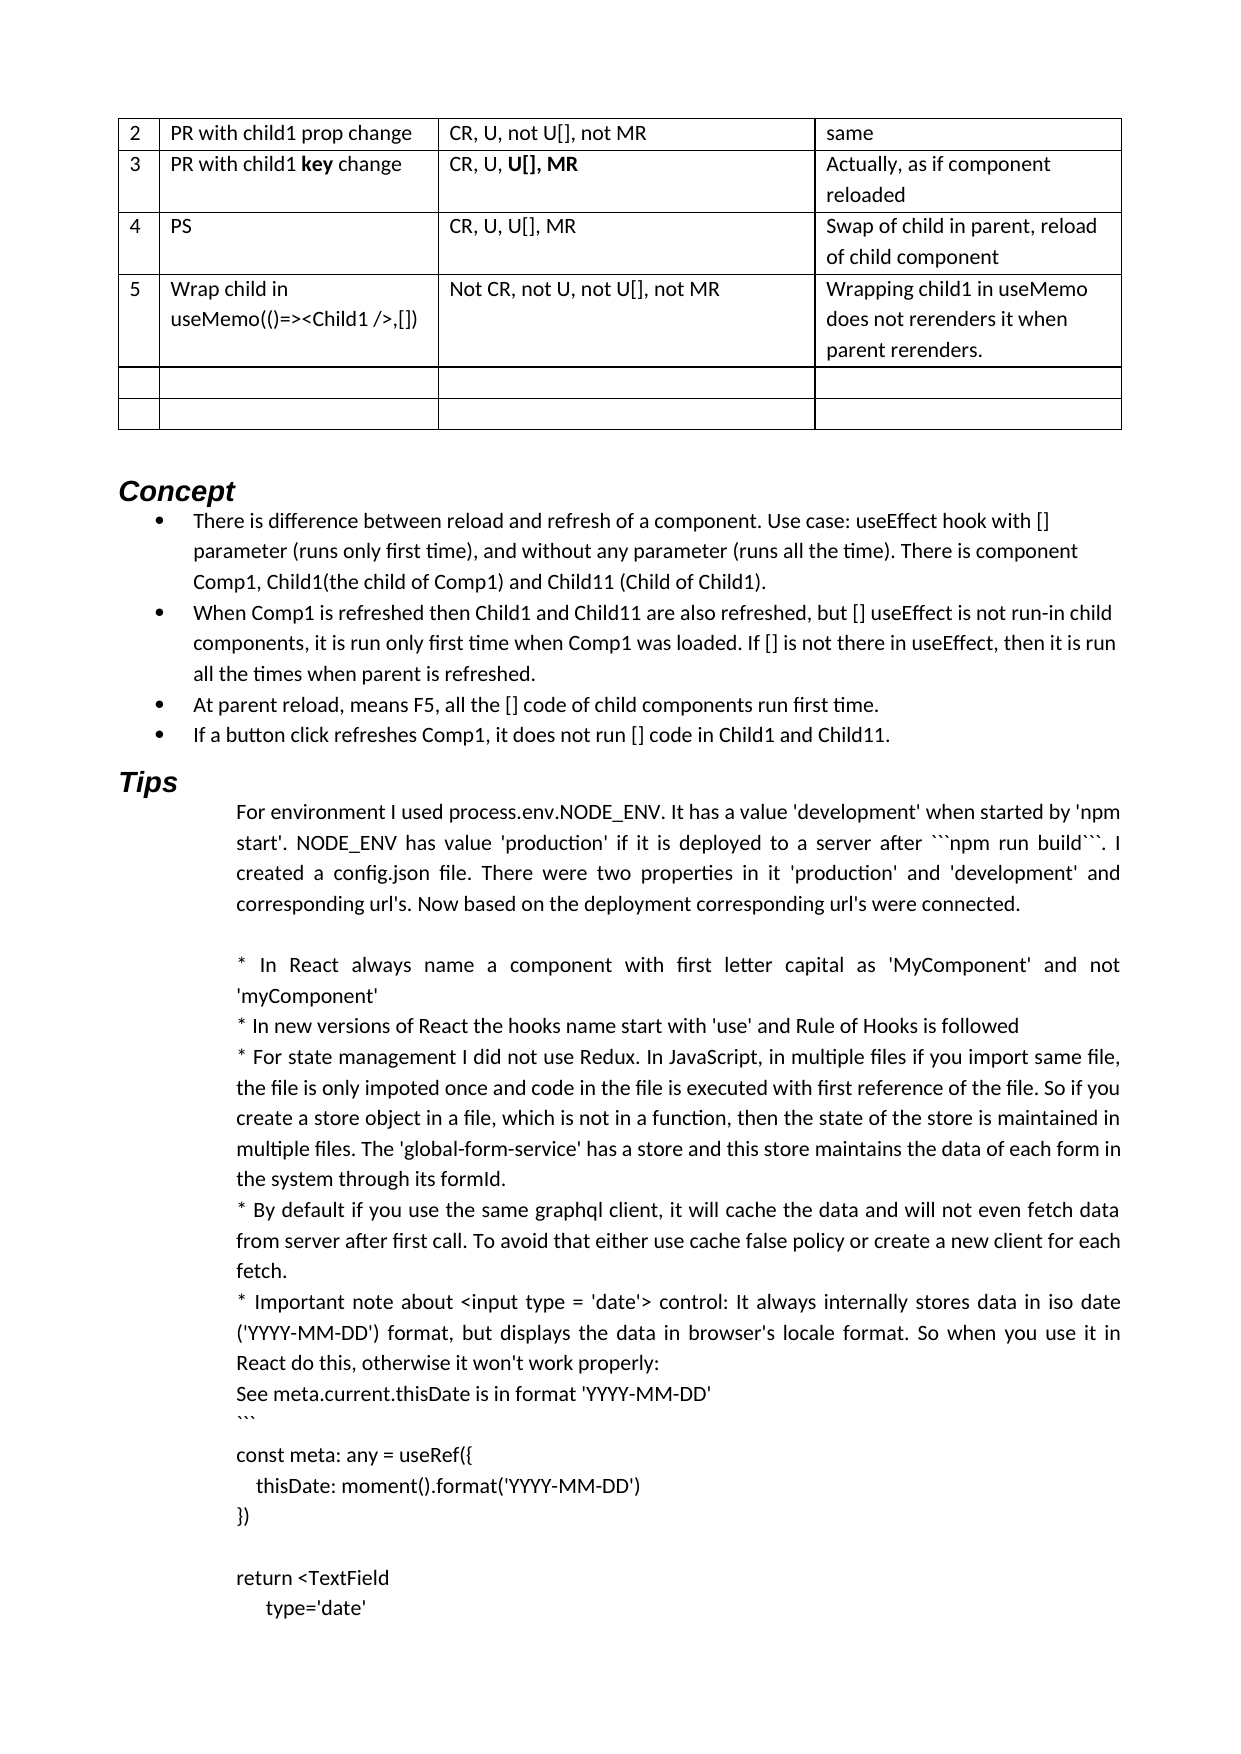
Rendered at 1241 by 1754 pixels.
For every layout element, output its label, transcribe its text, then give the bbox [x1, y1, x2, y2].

text return <TextField [236, 1564, 1122, 1590]
table_cell [816, 399, 1121, 429]
list At parent reload, means F5, all the [] code of child components run first time. [156, 691, 1122, 717]
table_cell 4 [119, 213, 159, 274]
text * In React always name a component with first letter capital as 'MyComponent' and not 'myComponent' [236, 951, 1122, 1008]
list When Comp1 is refreshed then Child1 and Child11 are also refreshed, but [] useEffect is not run-in child components, it is run only first time when Comp1 was loaded. If [] is not there in useEffect, then it is run all the times when parent is refreshed. [156, 599, 1122, 687]
table_cell Wrapping child1 in useMemo does not rerenders it when parent rerenders. [816, 275, 1121, 366]
text See meta.current.thisDate is in format 'YYYY-MM-DD' [236, 1380, 1122, 1407]
text thisDate: moment().format('YYYY-MM-DD') [236, 1472, 1122, 1498]
list If a button click refreshes Comp1, it does not run [] code in Child1 and Child11. [156, 721, 1122, 748]
table_cell [439, 368, 814, 398]
table_cell Wrap child in useMemo(()=><Child1 />,[]) [160, 275, 438, 366]
text * By default if you use the same graphql client, it will cache the data and will not even fetch data from server after first call. To avoid that either use cache false policy or create a new client for each fetch. [236, 1196, 1122, 1284]
table_cell same [816, 119, 1121, 149]
table_cell CR, U, not U[], not MR [439, 119, 814, 149]
table_cell [439, 399, 814, 429]
table_cell CR, U, U[], MR [439, 151, 814, 212]
text * For state management I did not use Redux. In JavaScript, in multiple files if you import same file, the file is only impoted once and code in the file is executed with first reference of the file. So if you create a store object in a file, which is not in a function, then the state of the store is maintained in multiple files. The 'global-form-service' has a store and this store maintains the data of each form in the system through its formId. [236, 1043, 1122, 1192]
subtitle Tips [118, 764, 1122, 798]
text * In new versions of React the hooks name start with 'use' and Rule of Hooks is followed [236, 1012, 1122, 1039]
table_cell CR, U, U[], MR [439, 213, 814, 274]
table_cell PS [160, 213, 438, 274]
text * Important note about <input type = 'date'> control: It always internally stores data in iso date ('YYYY-MM-DD') format, but displays the data in browser's locale format. So when you use it in React do this, otherwise it won't work properly: [236, 1288, 1122, 1376]
table_cell [119, 399, 159, 429]
text type='date' [236, 1594, 1122, 1621]
subtitle Concept [118, 473, 1122, 507]
table_cell 5 [119, 275, 159, 366]
table_cell PR with child1 prop change [160, 119, 438, 149]
table_cell Not CR, not U, not U[], not MR [439, 275, 814, 366]
table_cell Swap of child in parent, reload of child component [816, 213, 1121, 274]
text }) [236, 1502, 1122, 1529]
text const meta: any = useRef({ [236, 1441, 1122, 1468]
text ``` [236, 1411, 1122, 1437]
table_cell PR with child1 key change [160, 151, 438, 212]
table_cell [160, 399, 438, 429]
list There is difference between reload and refresh of a component. Use case: useEffect hook with [] parameter (runs only first time), and without any parameter (runs all the time). There is component Comp1, Child1(the child of Comp1) and Child11 (Child of Child1). [156, 507, 1122, 595]
table_cell [160, 368, 438, 398]
table_cell [816, 368, 1121, 398]
table_cell [119, 368, 159, 398]
table_cell Actually, as if component reloaded [816, 151, 1121, 212]
table_cell 3 [119, 151, 159, 212]
table_cell 2 [119, 119, 159, 149]
text For environment I used process.env.NODE_ENV. It has a value 'development' when started by 'npm start'. NODE_ENV has value 'production' if it is deployed to a server after ```npm run build```. I created a config.json file. There were two properties in it 'production' and 'development' and corresponding url's. Now based on the deployment corresponding url's were connected. [236, 798, 1122, 917]
